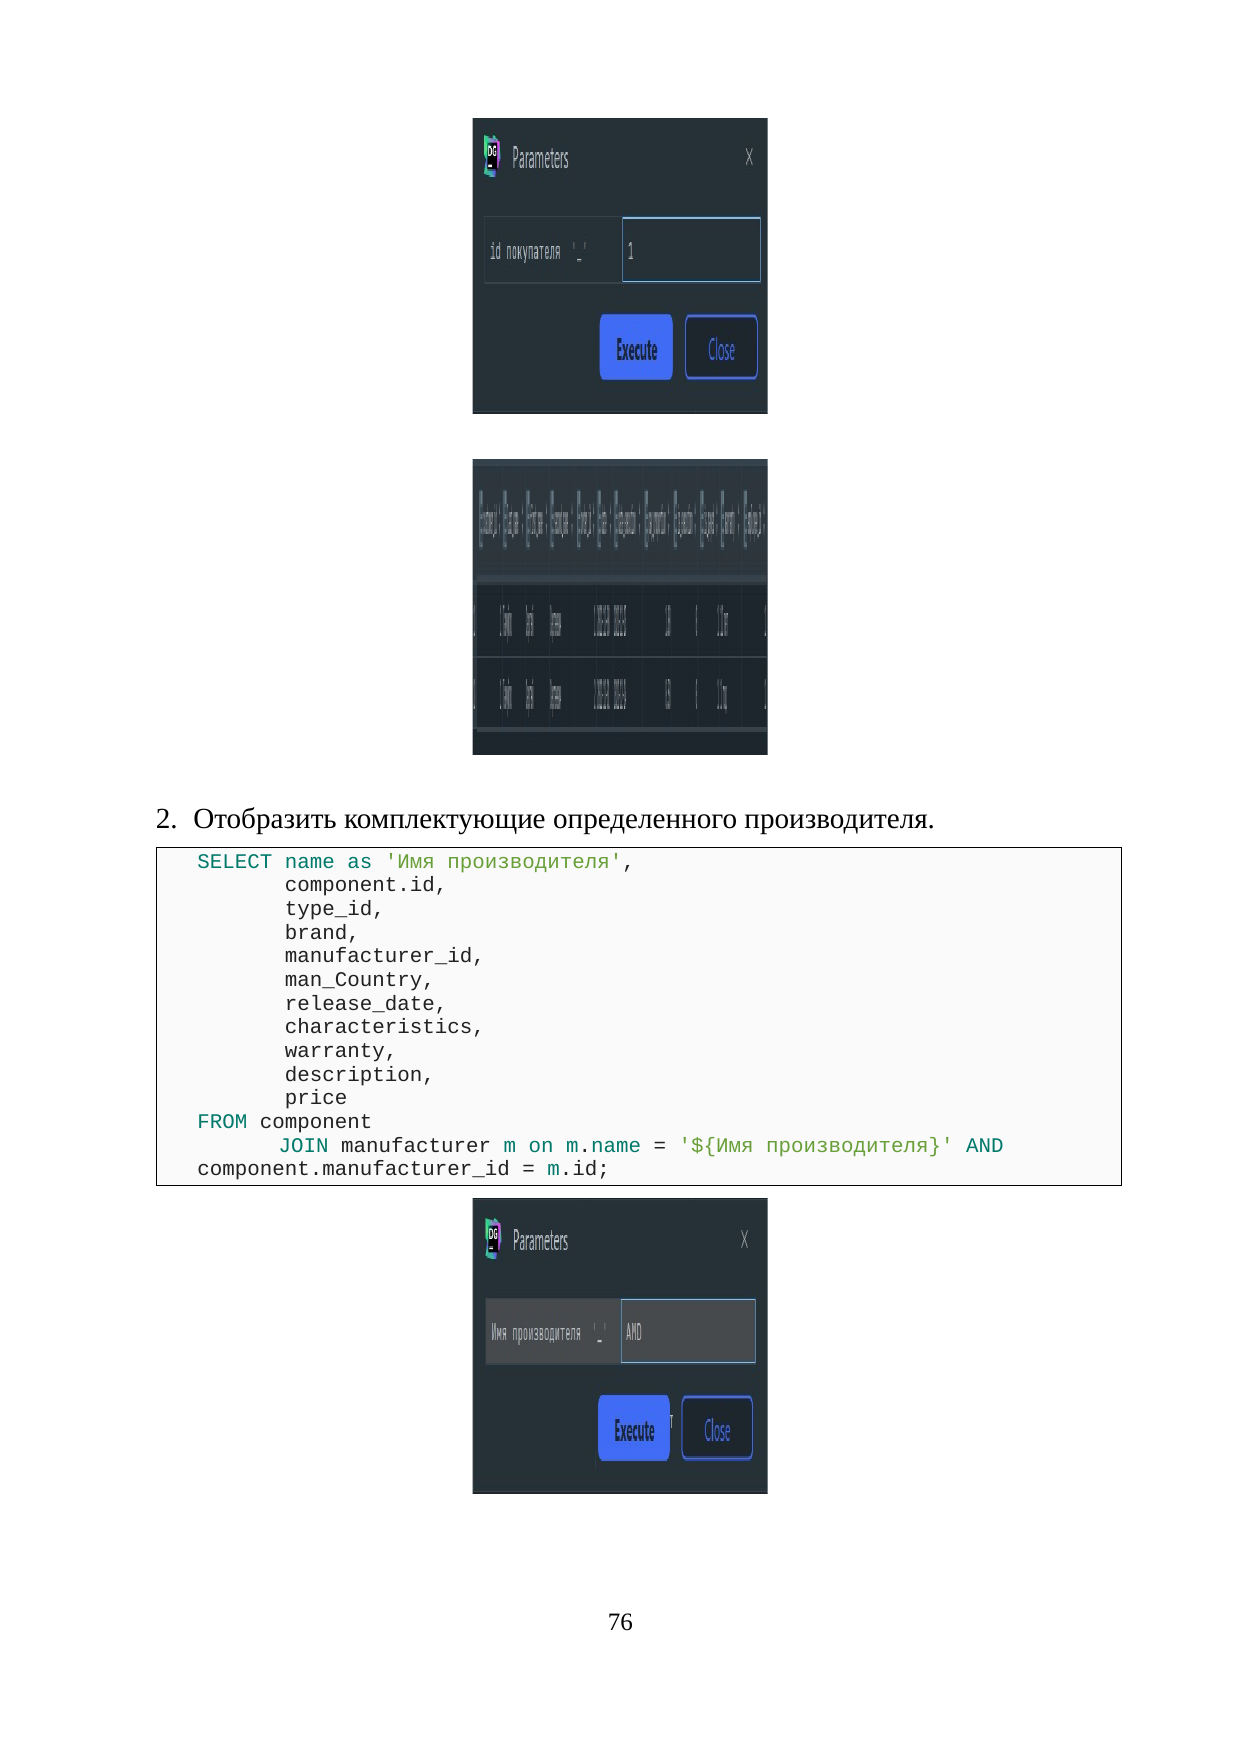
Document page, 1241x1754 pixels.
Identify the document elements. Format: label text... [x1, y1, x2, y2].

list man_Country, [157, 965, 1121, 989]
list warranty, [157, 1036, 1121, 1060]
list release_date, [157, 989, 1121, 1012]
list SELECT name as 'Имя производителя', [157, 848, 1121, 871]
list brand, [157, 918, 1121, 941]
list manufacturer_id, [157, 941, 1121, 965]
list FROM component [157, 1107, 1121, 1131]
list description, [157, 1060, 1121, 1083]
list JOIN manufacturer m on m.name = '${Имя производителя}' AND component.manufacturer_id = m.id; [157, 1131, 1121, 1185]
list type_id, [157, 894, 1121, 918]
list component.id, [157, 871, 1121, 894]
list price [157, 1083, 1121, 1107]
list characteristics, [157, 1012, 1121, 1036]
list Отобразить комплектующие определенного производителя. [156, 801, 1122, 834]
